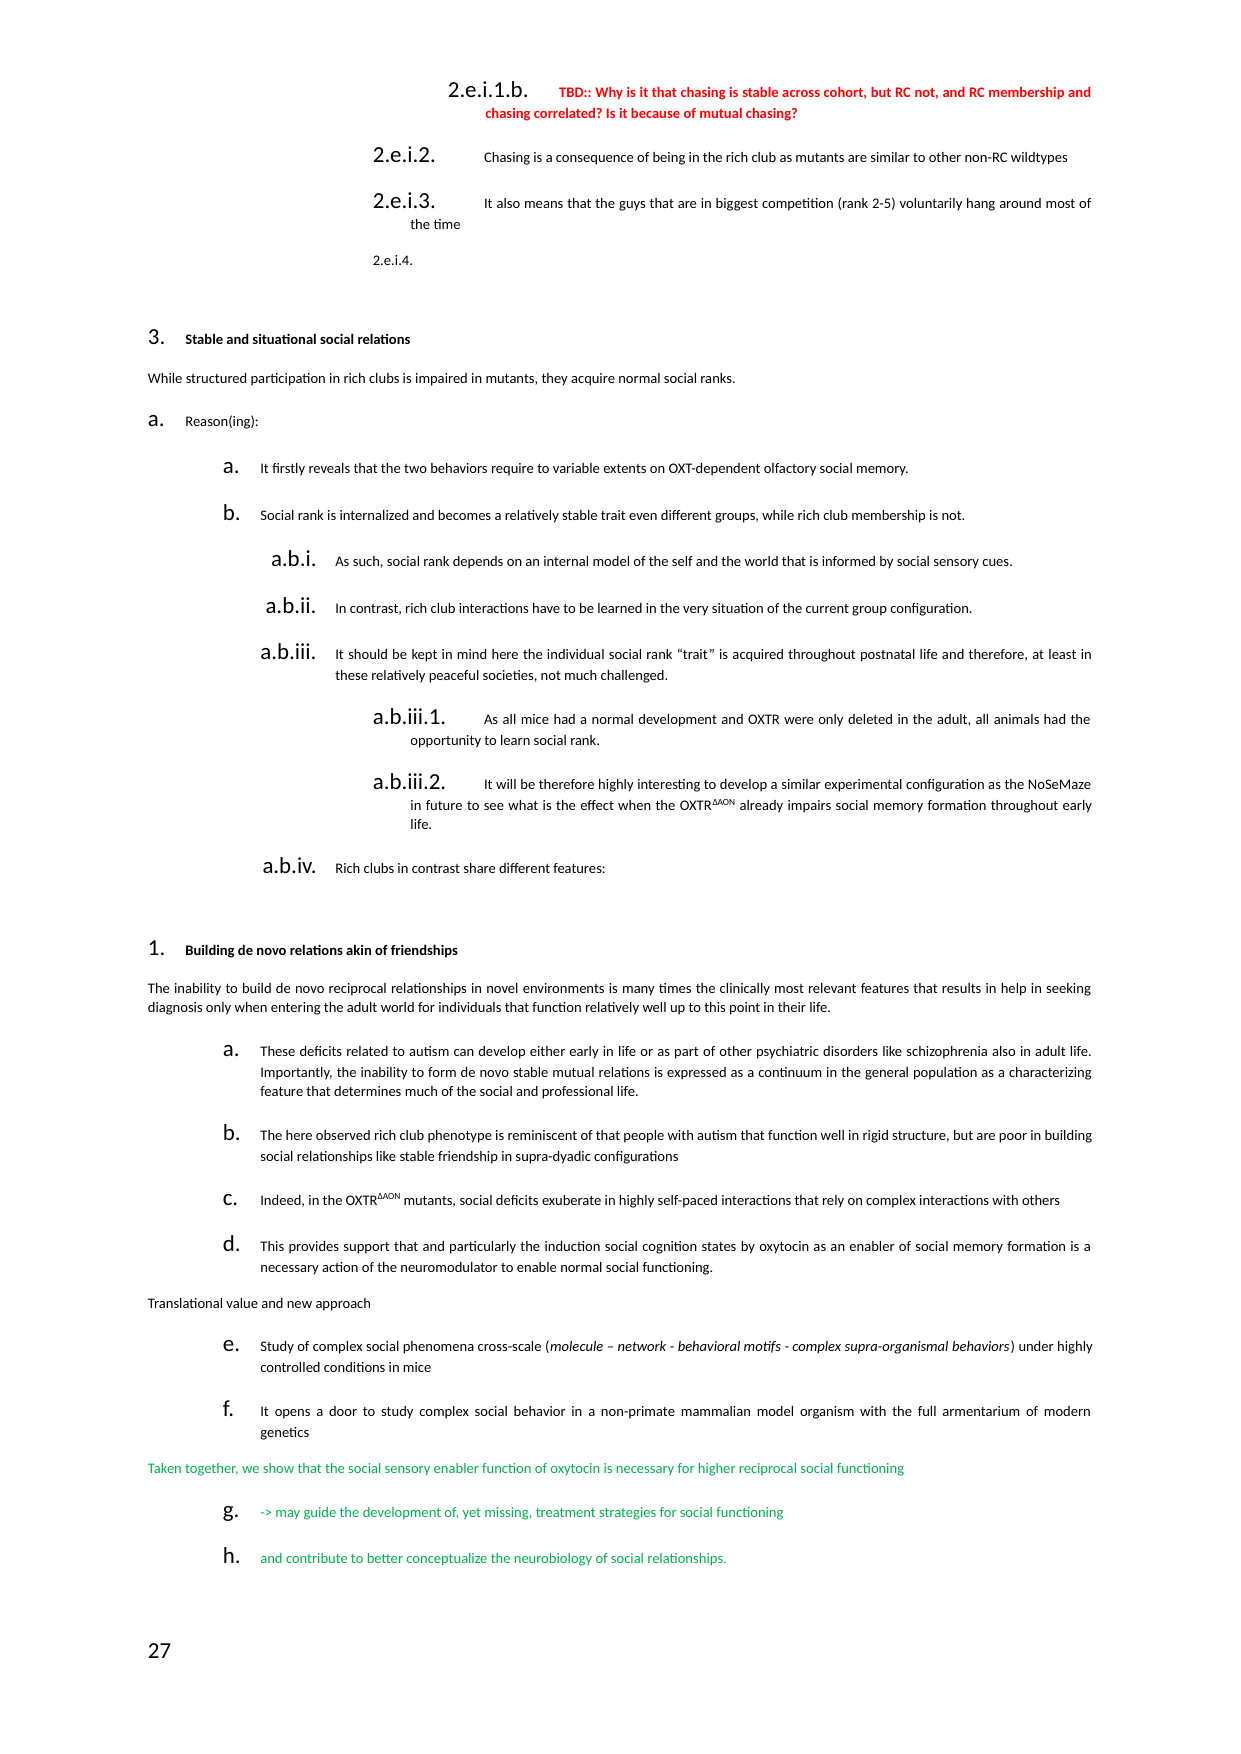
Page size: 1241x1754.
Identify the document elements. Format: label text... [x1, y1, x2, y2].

text Translational value and new approach [148, 1294, 1093, 1312]
list Stable and situational social relations [148, 322, 1093, 350]
list Building de novo relations akin of friendships [148, 933, 1093, 961]
list This provides support that and particularly the induction social cognition states by oxytocin as an enabler of social memory formation is a necessary action of the neuromodulator to enable normal social functioning. [223, 1229, 1093, 1276]
list Chasing is a consequence of being in the rich club as mutants are similar to other non-RC wildtypes [373, 140, 1093, 168]
list TBD:: Why is it that chasing is stable across cohort, but RC not, and RC membership and chasing correlated? Is it because of mutual chasing? [448, 75, 1093, 122]
text The inability to build de novo reciprocal relationships in novel environments is many times the clinically most relevant features that results in help in seeking diagnosis only when entering the adult world for individuals that function relatively well up to this point in their life. [148, 979, 1093, 1016]
list These deficits related to autism can develop either early in life or as part of other psychiatric disorders like schizophrenia also in adult life. Importantly, the inability to form de novo stable mutual relations is expressed as a continuum in the general population as a characterizing feature that determines much of the social and professional life. [223, 1034, 1093, 1100]
list It will be therefore highly interesting to develop a similar experimental configuration as the NoSeMaze in future to see what is the effect when the OXTRΔAON already impairs social memory formation throughout early life. [373, 767, 1093, 833]
list -> may guide the development of, yet missing, treatment strategies for social functioning [223, 1495, 1093, 1523]
list Study of complex social phenomena cross-scale (molecule – network - behavioral motifs - complex supra-organismal behaviors) under highly controlled conditions in mice [223, 1329, 1093, 1377]
list It firstly reveals that the two behaviors require to variable extents on OXT-dependent olfactory social memory. [223, 451, 1093, 479]
list It also means that the guys that are in biggest competition (rank 2-5) voluntarily hang around most of the time [373, 186, 1093, 233]
list Social rank is internalized and becomes a relatively stable trait even different groups, while rich club membership is not. [223, 498, 1093, 526]
list It opens a door to study complex social behavior in a non-primate mammalian model organism with the full armentarium of modern genetics [223, 1394, 1093, 1441]
list Rich clubs in contrast share different features: [316, 851, 1093, 879]
list Indeed, in the OXTRΔAON mutants, social deficits exuberate in highly self-paced interactions that rely on complex interactions with others [223, 1183, 1093, 1211]
text While structured participation in rich clubs is impaired in mutants, they acquire normal social ranks. [148, 369, 1093, 387]
list The here observed rich club phenotype is reminiscent of that people with autism that function well in rigid structure, but are poor in building social relationships like stable friendship in supra-dyadic configurations [223, 1118, 1093, 1165]
list Reason(ing): [148, 404, 1093, 433]
list As all mice had a normal development and OXTR were only deleted in the adult, all animals had the opportunity to learn social rank. [373, 702, 1093, 749]
list It should be kept in mind here the individual social rank “trait” is acquired throughout postnatal life and therefore, at least in these relatively peaceful societies, not much challenged. [316, 637, 1093, 684]
list In contrast, rich club interactions have to be learned in the very situation of the current group configuration. [316, 591, 1093, 619]
text Taken together, we show that the social sensory enabler function of oxytocin is necessary for higher reciprocal social functioning [148, 1459, 1093, 1477]
list and contribute to better conceptualize the neurobiology of social relationships. [223, 1541, 1093, 1569]
list As such, social rank depends on an internal model of the self and the world that is informed by social sensory cues. [316, 544, 1093, 572]
